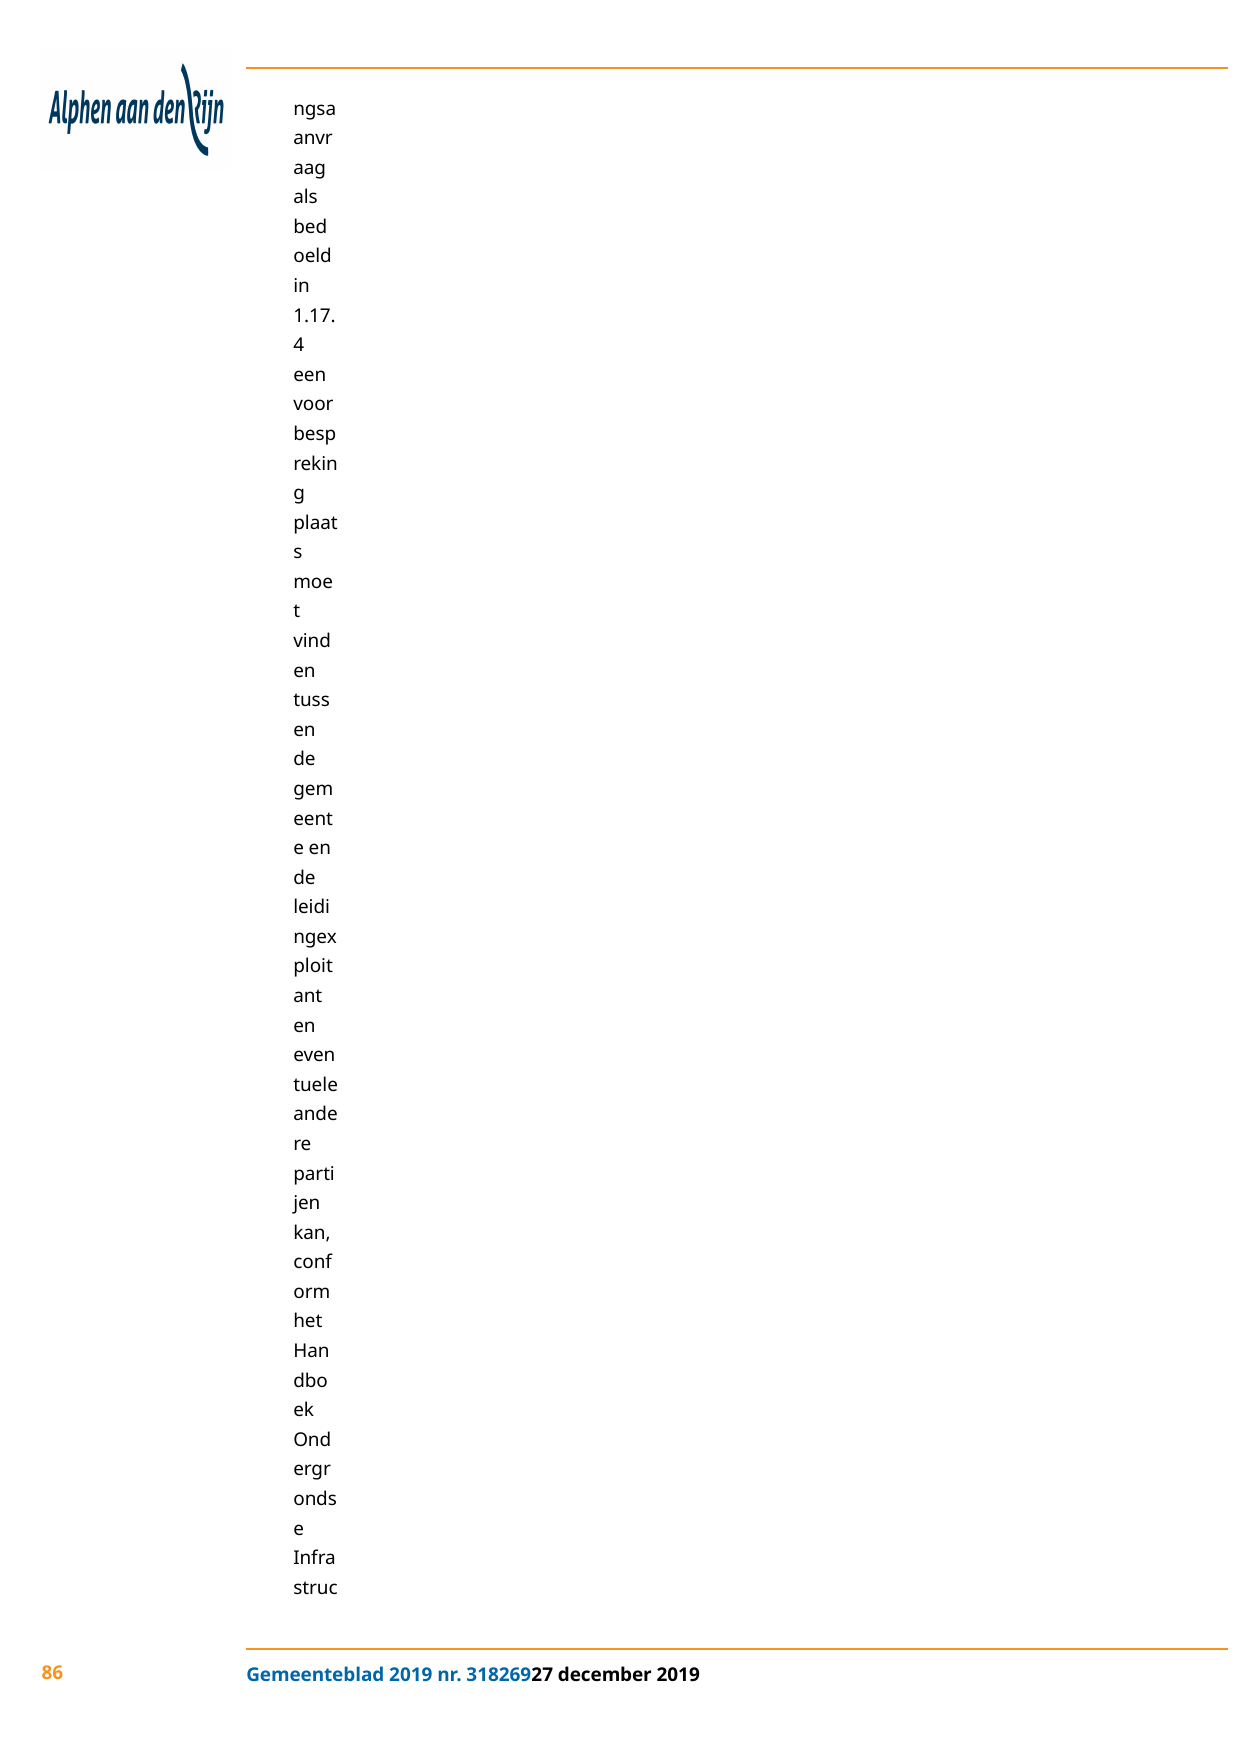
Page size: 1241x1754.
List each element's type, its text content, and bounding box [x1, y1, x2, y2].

table_cell ngsaanvraag als bedoeld in 1.17.4 een voorbespreking plaats moet vinden tussen de gemeente en de leidingexploitant en eventuele andere partijen kan, conform het Handboek Ondergrondse Infrastruc [293, 95, 338, 1600]
table_cell [384, 95, 429, 1600]
table_cell [338, 95, 383, 1600]
table_cell [248, 95, 293, 1600]
picture [41, 47, 231, 172]
